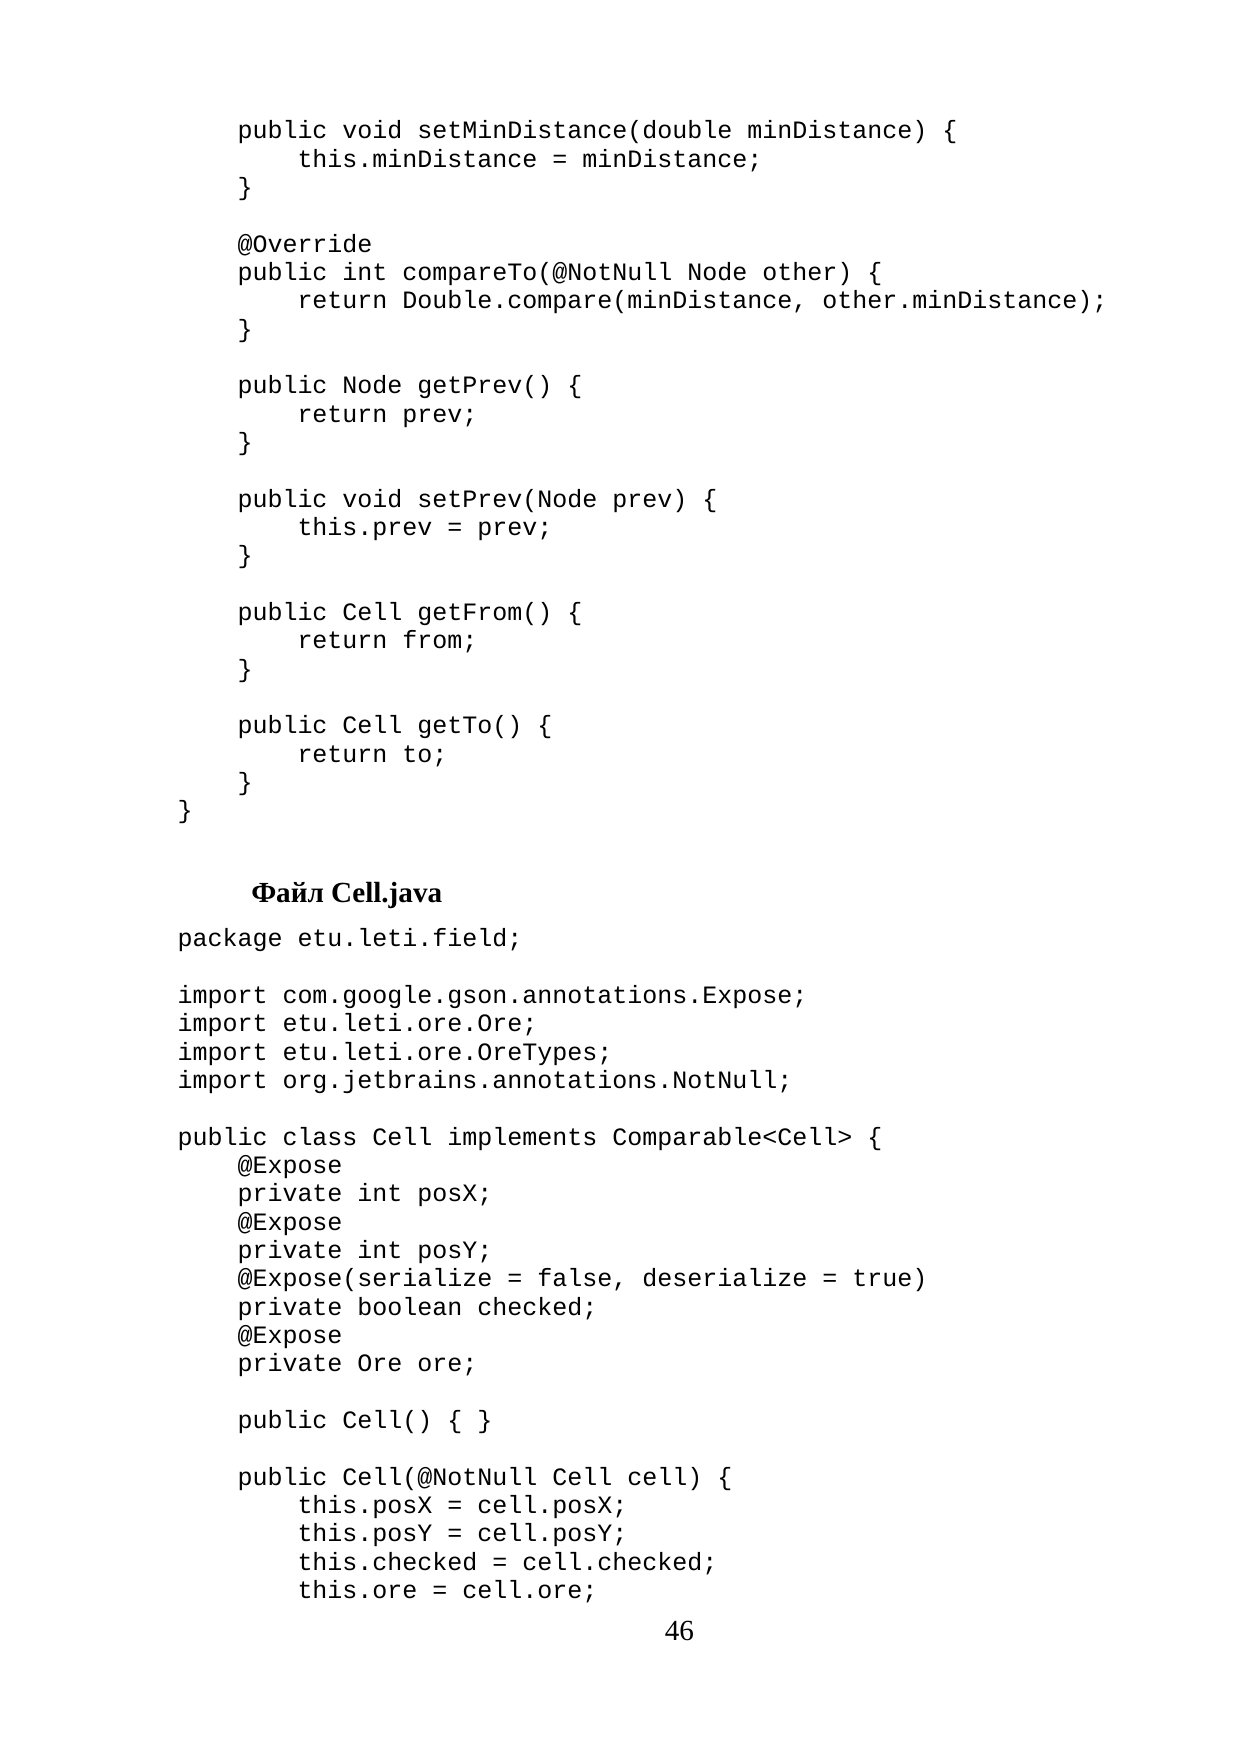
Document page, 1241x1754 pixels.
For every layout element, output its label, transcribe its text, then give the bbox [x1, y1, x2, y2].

text this.posX = cell.posX; [177, 1493, 1181, 1521]
text } [177, 543, 1181, 571]
text this.minDistance = minDistance; [177, 146, 1181, 175]
subtitle Файл Cell.java [177, 876, 1181, 909]
text return to; [177, 741, 1181, 770]
text this.prev = prev; [177, 515, 1181, 543]
text private boolean checked; [177, 1294, 1181, 1323]
text import com.google.gson.annotations.Expose; [177, 983, 1181, 1011]
text public void setMinDistance(double minDistance) { [177, 118, 1181, 146]
text public Cell() { } [177, 1408, 1181, 1436]
text @Expose [177, 1153, 1181, 1181]
text @Expose(serialize = false, deserialize = true) [177, 1266, 1181, 1294]
text @Expose [177, 1323, 1181, 1351]
text @Override [177, 231, 1181, 260]
text import etu.leti.ore.Ore; [177, 1011, 1181, 1039]
text import etu.leti.ore.OreTypes; [177, 1039, 1181, 1068]
text this.checked = cell.checked; [177, 1549, 1181, 1578]
text } [177, 430, 1181, 458]
text public int compareTo(@NotNull Node other) { [177, 260, 1181, 288]
text public void setPrev(Node prev) { [177, 486, 1181, 515]
text this.ore = cell.ore; [177, 1578, 1181, 1606]
text this.posY = cell.posY; [177, 1521, 1181, 1549]
text private int posX; [177, 1181, 1181, 1209]
text } [177, 316, 1181, 345]
text public class Cell implements Comparable<Cell> { [177, 1124, 1181, 1153]
text public Cell getTo() { [177, 713, 1181, 741]
text package etu.leti.field; [177, 926, 1181, 954]
text return prev; [177, 401, 1181, 430]
text import org.jetbrains.annotations.NotNull; [177, 1068, 1181, 1096]
text public Node getPrev() { [177, 373, 1181, 401]
text private int posY; [177, 1238, 1181, 1266]
text } [177, 770, 1181, 798]
text public Cell(@NotNull Cell cell) { [177, 1464, 1181, 1493]
text return from; [177, 628, 1181, 656]
text } [177, 798, 1181, 826]
text private Ore ore; [177, 1351, 1181, 1379]
text } [177, 656, 1181, 685]
text public Cell getFrom() { [177, 600, 1181, 628]
text return Double.compare(minDistance, other.minDistance); [177, 288, 1181, 316]
text @Expose [177, 1209, 1181, 1238]
text } [177, 175, 1181, 203]
